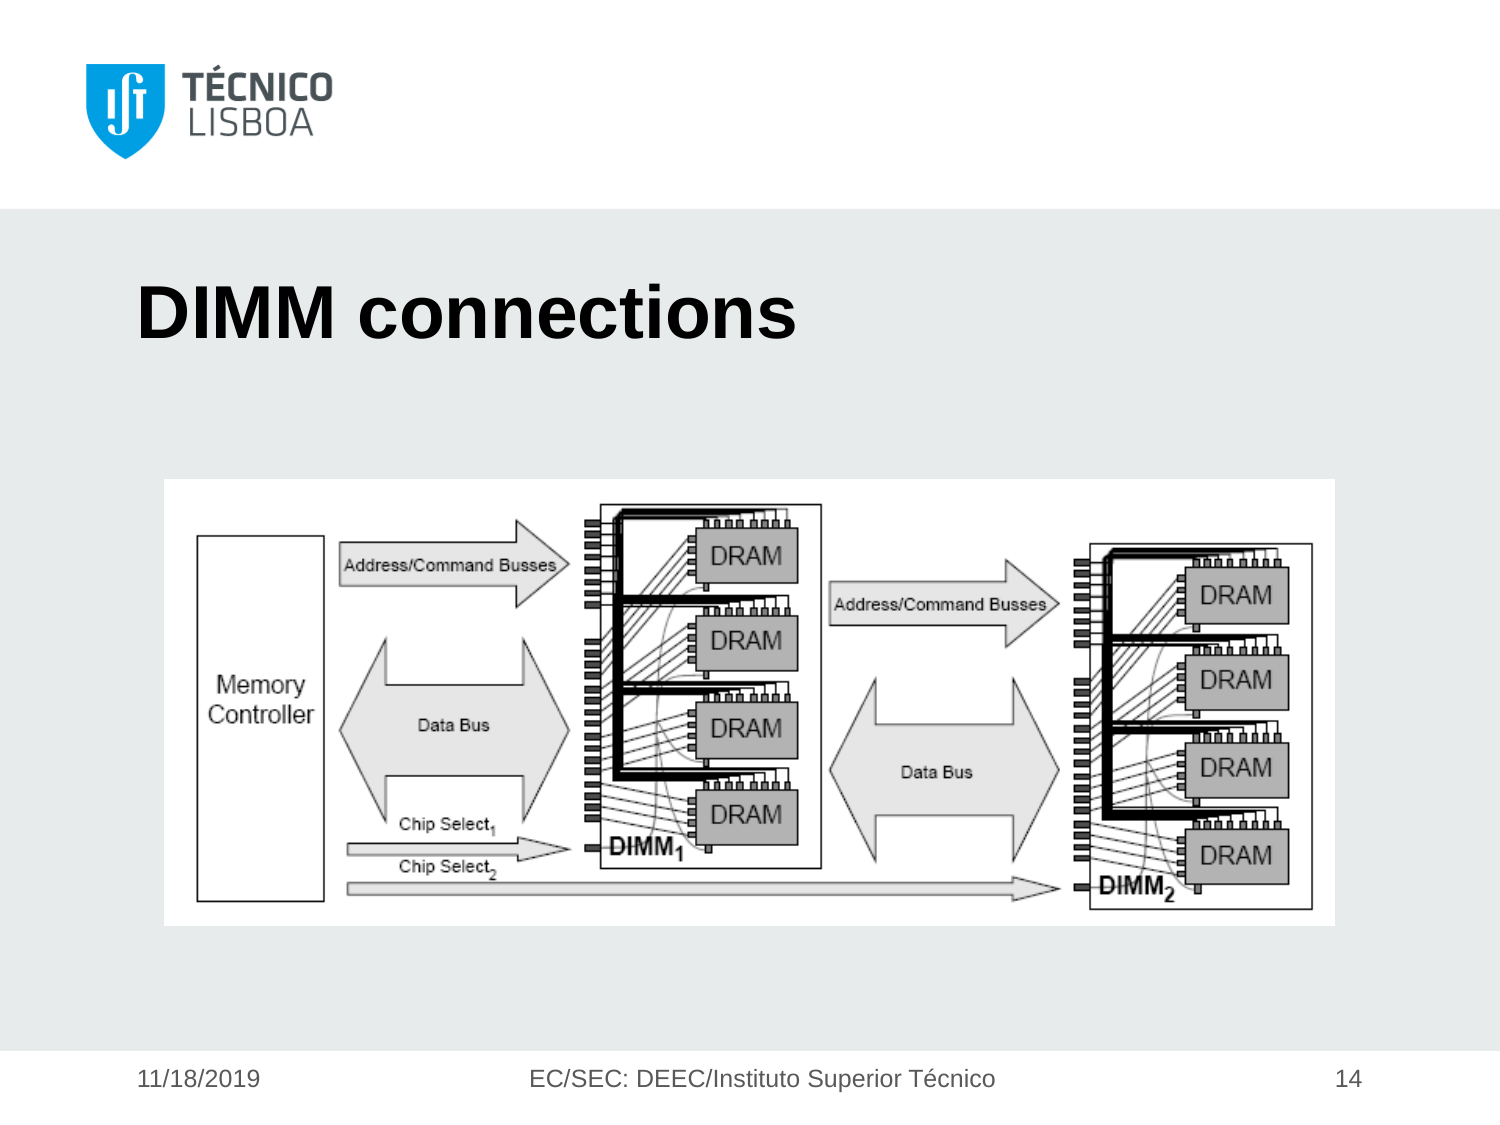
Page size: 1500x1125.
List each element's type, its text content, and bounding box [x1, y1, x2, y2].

slide_number 11/18/2019 [121, 1052, 425, 1103]
picture [0, 0, 1500, 1125]
title DIMM connections [121, 237, 1378, 381]
slide_number [1077, 1052, 1378, 1103]
footer EC/SEC: DEEC/Instituto Superior Técnico [512, 1052, 1021, 1103]
